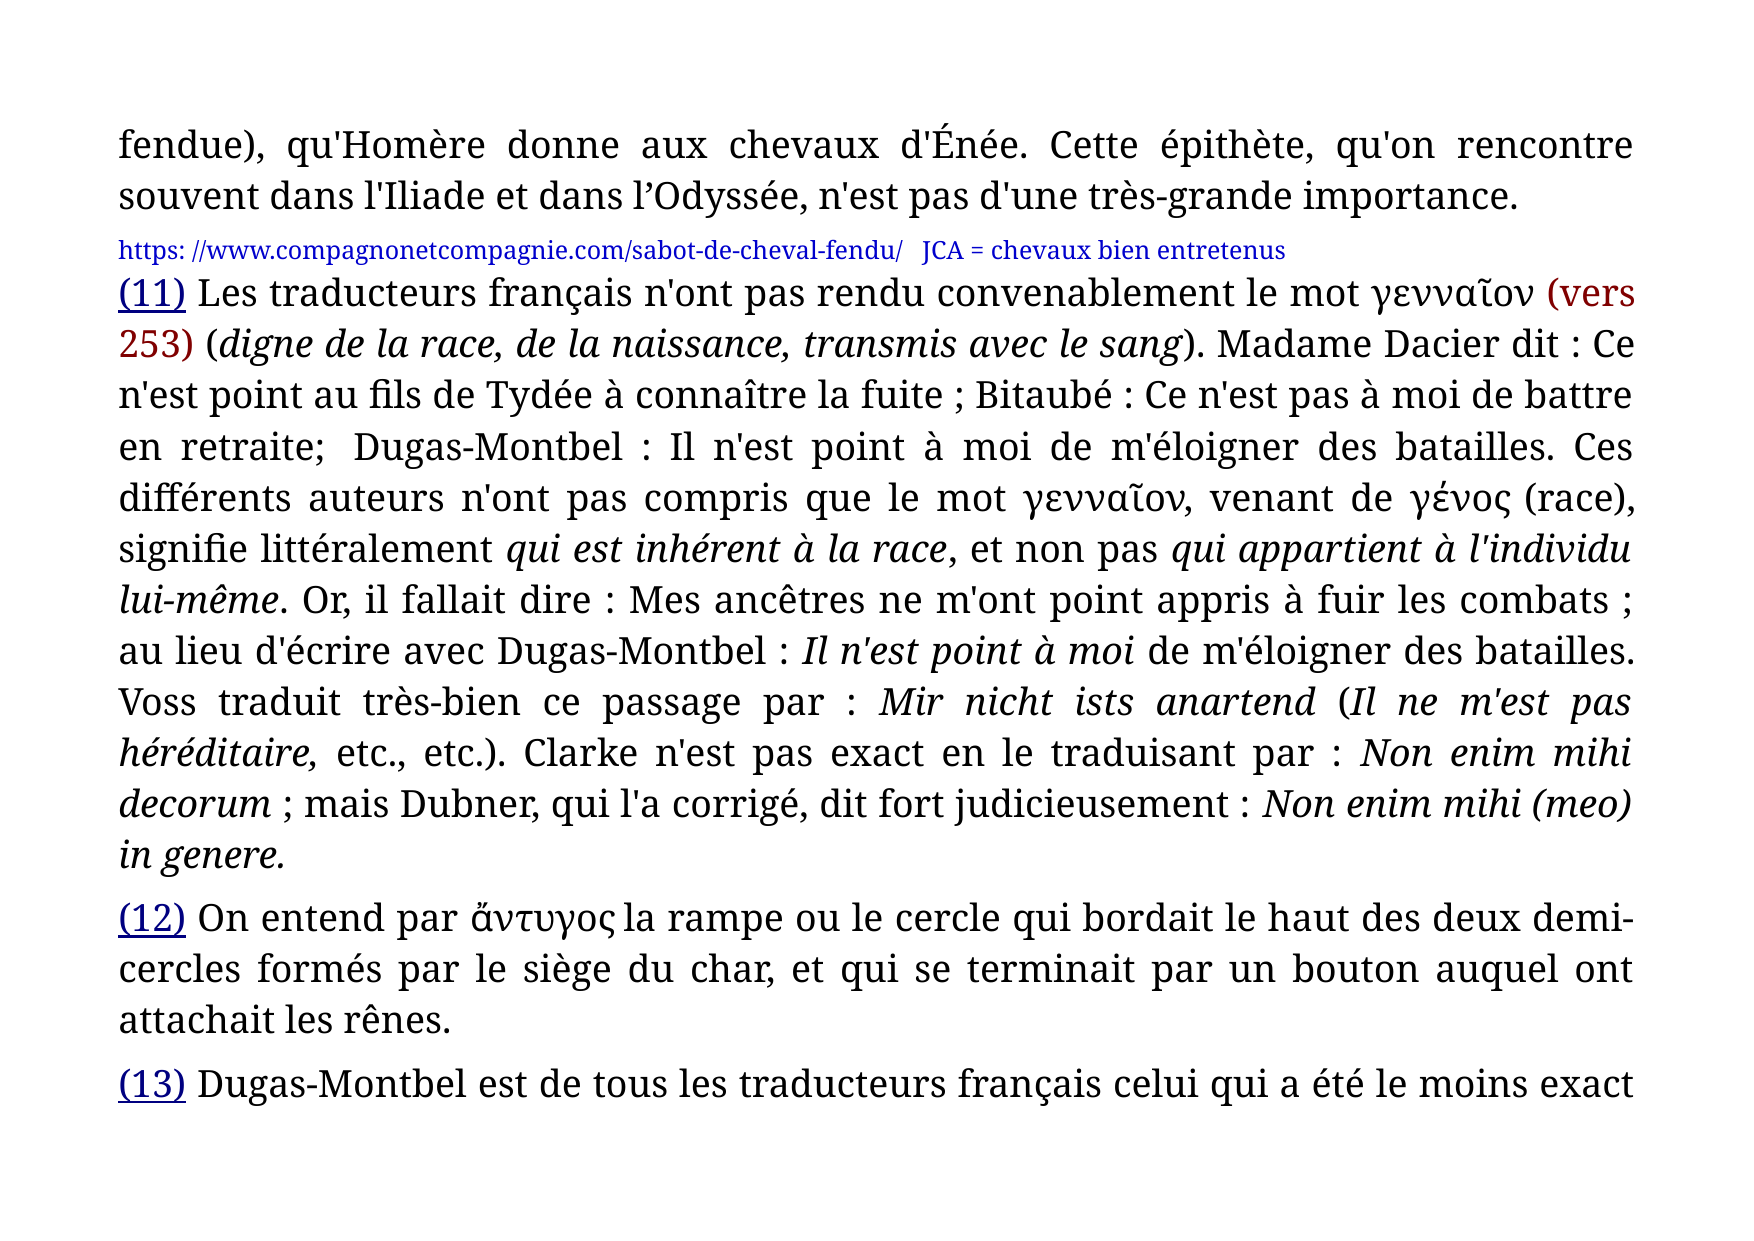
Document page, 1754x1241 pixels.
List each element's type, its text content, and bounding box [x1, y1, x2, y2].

text fendue), qu'Homère donne aux chevaux d'Énée. Cette épithète, qu'on rencontre souvent dans l'Iliade et dans l’Odyssée, n'est pas d'une très-grande importance. [118, 118, 1636, 220]
text https: //www.compagnonetcompagnie.com/sabot-de-cheval-fendu/ JCA = chevaux bien entretenus [118, 233, 1636, 267]
text (12) On entend par ἄντυγος la rampe ou le cercle qui bordait le haut des deux demi-cercles formés par le siège du char, et qui se terminait par un bouton auquel ont attachait les rênes. [118, 892, 1636, 1045]
text (11) Les traducteurs français n'ont pas rendu convenablement le mot γενναῖον (vers 253) (digne de la race, de la naissance, transmis avec le sang). Madame Dacier dit : Ce n'est point au fils de Tydée à connaître la fuite ; Bitaubé : Ce n'est pas à moi de battre en retraite; Dugas-Montbel : Il n'est point à moi de m'éloigner des batailles. Ces différents auteurs n'ont pas compris que le mot γενναῖον, venant de γένος (race), signifie littéralement qui est inhérent à la race, et non pas qui appartient à l'individu lui-même. Or, il fallait dire : Mes ancêtres ne m'ont point appris à fuir les combats ; au lieu d'écrire avec Dugas-Montbel : Il n'est point à moi de m'éloigner des batailles. Voss traduit très-bien ce passage par : Mir nicht ists anartend (Il ne m'est pas héréditaire, etc., etc.). Clarke n'est pas exact en le traduisant par : Non enim mihi decorum ; mais Dubner, qui l'a corrigé, dit fort judicieusement : Non enim mihi (meo) in genere. [118, 267, 1636, 879]
text (13) Dugas-Montbel est de tous les traducteurs français celui qui a été le moins exact [118, 1057, 1636, 1108]
